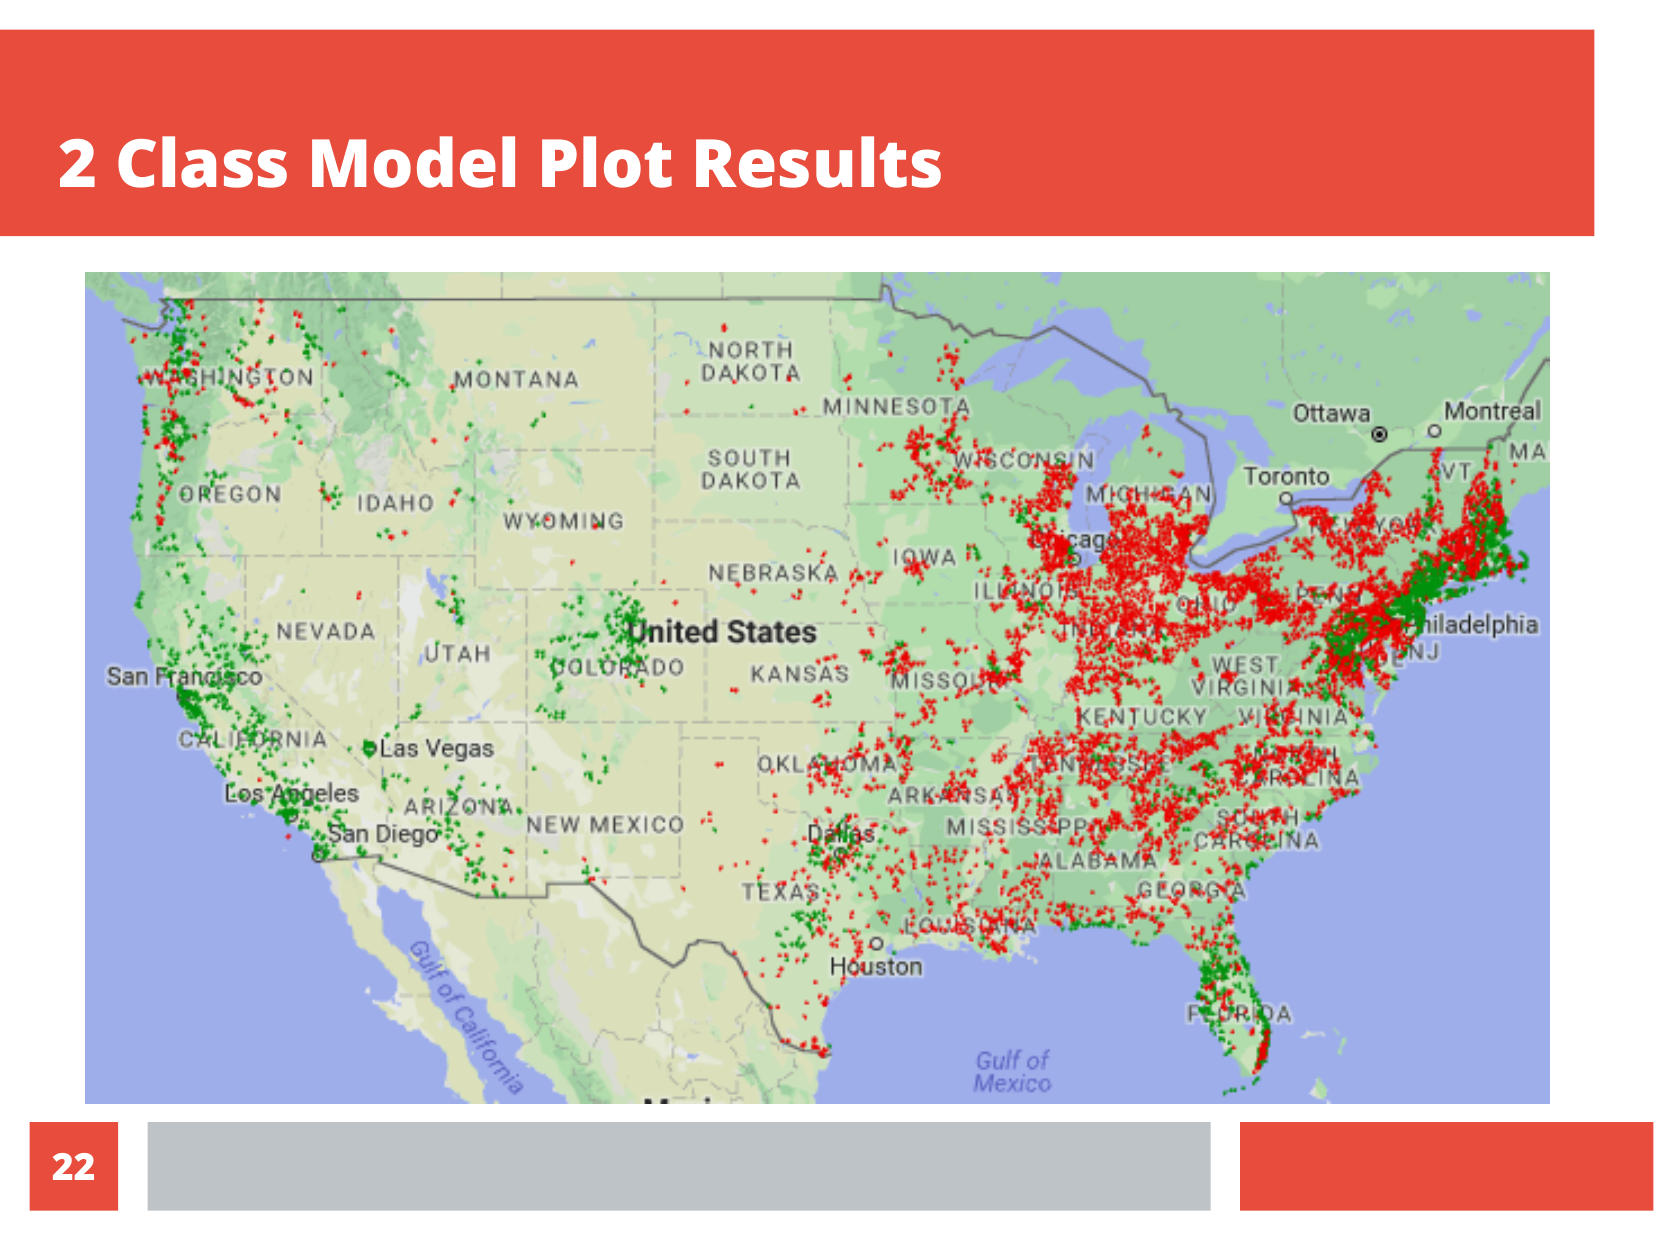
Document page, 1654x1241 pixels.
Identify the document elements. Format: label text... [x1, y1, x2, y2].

picture [85, 272, 1550, 1104]
title 2 Class Model Plot Results [59, 59, 1595, 207]
